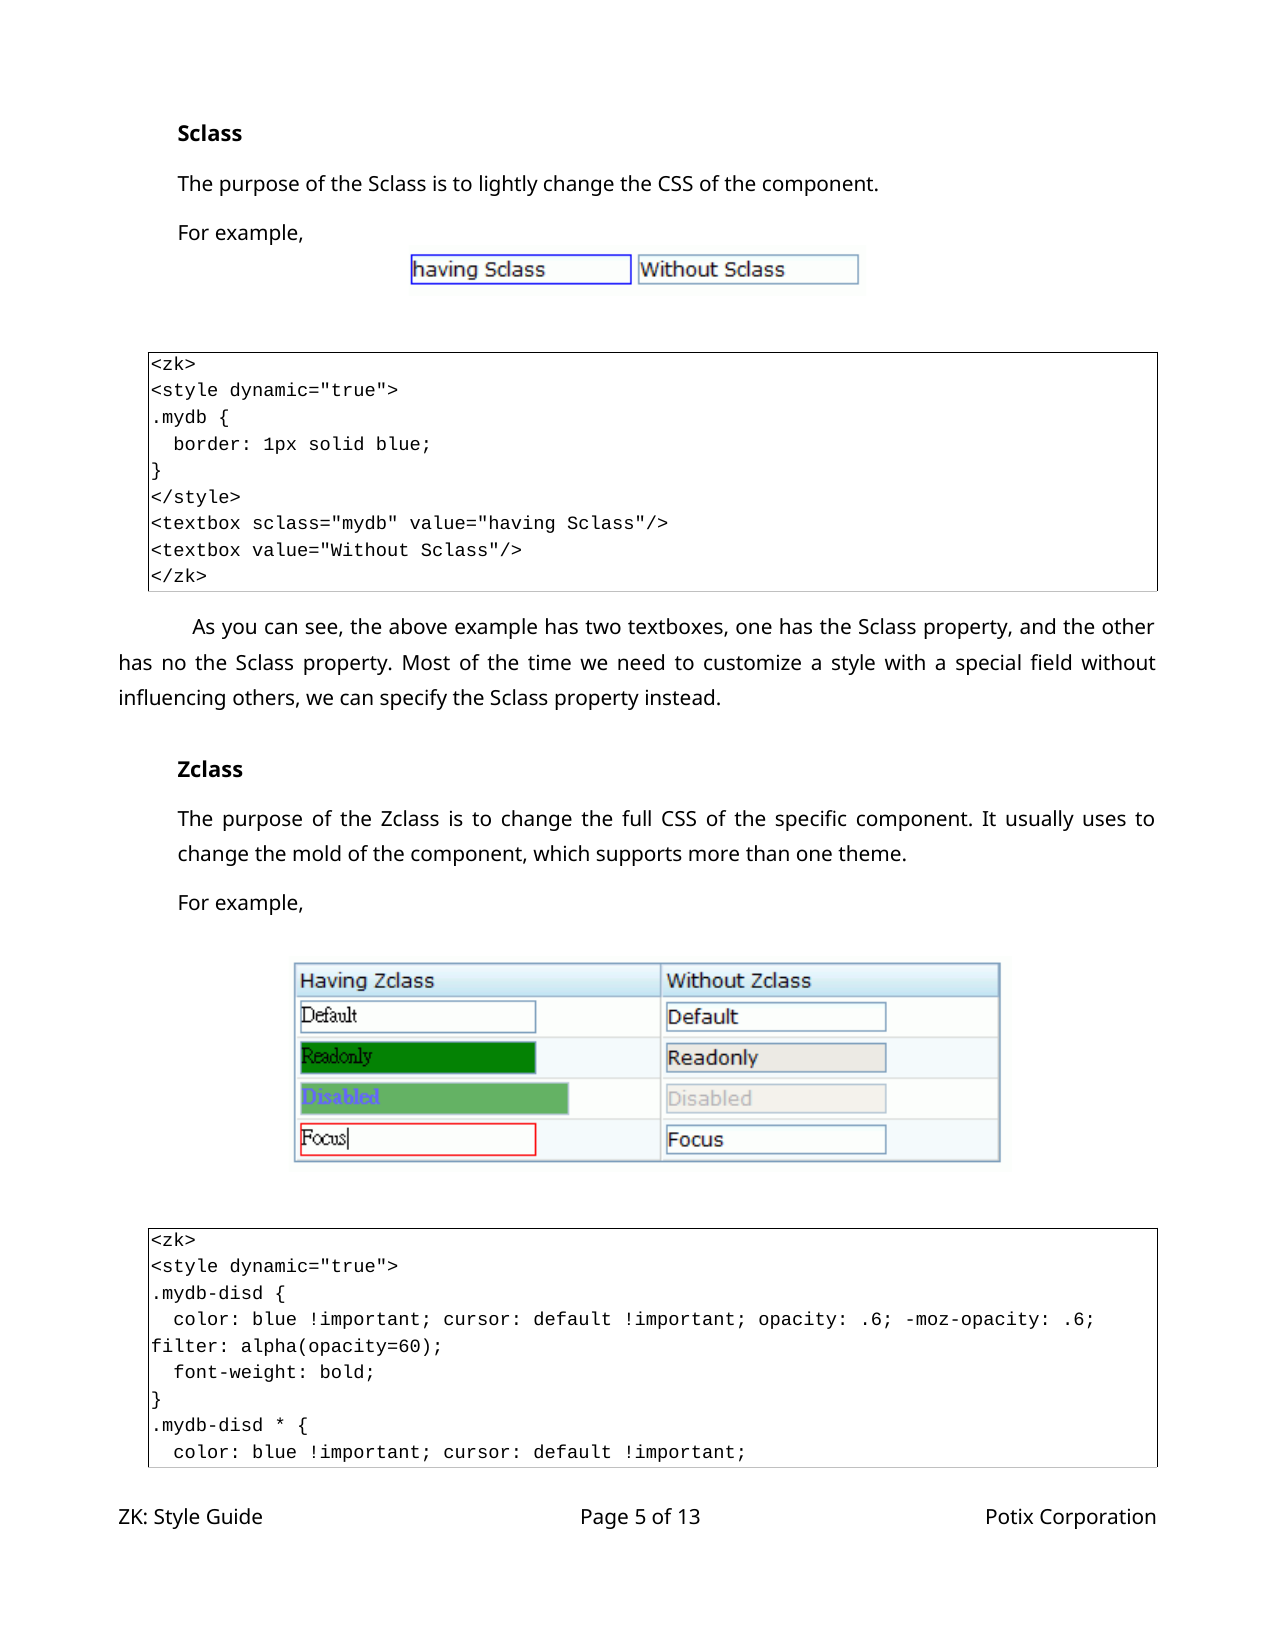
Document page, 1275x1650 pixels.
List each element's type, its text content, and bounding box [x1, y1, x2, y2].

text <zk> <style dynamic="true"> .mydb { border: 1px solid blue; } </style> <textbox sclass="mydb" value="having Sclass"/> <textbox value="Without Sclass"/> </zk> [149, 353, 1157, 591]
picture [408, 245, 867, 296]
text As you can see, the above example has two textboxes, one has the Sclass property, and the other has no the Sclass property. Most of the time we need to customize a style with a special field without influencing others, we can specify the Sclass property instead. [118, 612, 1157, 711]
subtitle Zclass [177, 753, 1157, 783]
text For example, [177, 218, 1157, 246]
picture [288, 956, 1012, 1172]
text <zk> <style dynamic="true"> .mydb-disd { color: blue !important; cursor: default !important; opacity: .6; -moz-opacity: .6; filter: alpha(opacity=60); font-weight: bold; } .mydb-disd * { color: blue !important; cursor: default !important; [149, 1229, 1157, 1467]
text For example, [177, 888, 1157, 916]
text The purpose of the Zclass is to change the full CSS of the specific component. It usually uses to change the mold of the component, which supports more than one theme. [177, 804, 1157, 868]
subtitle Sclass [177, 118, 1157, 148]
text The purpose of the Sclass is to lightly change the CSS of the component. [177, 169, 1157, 197]
